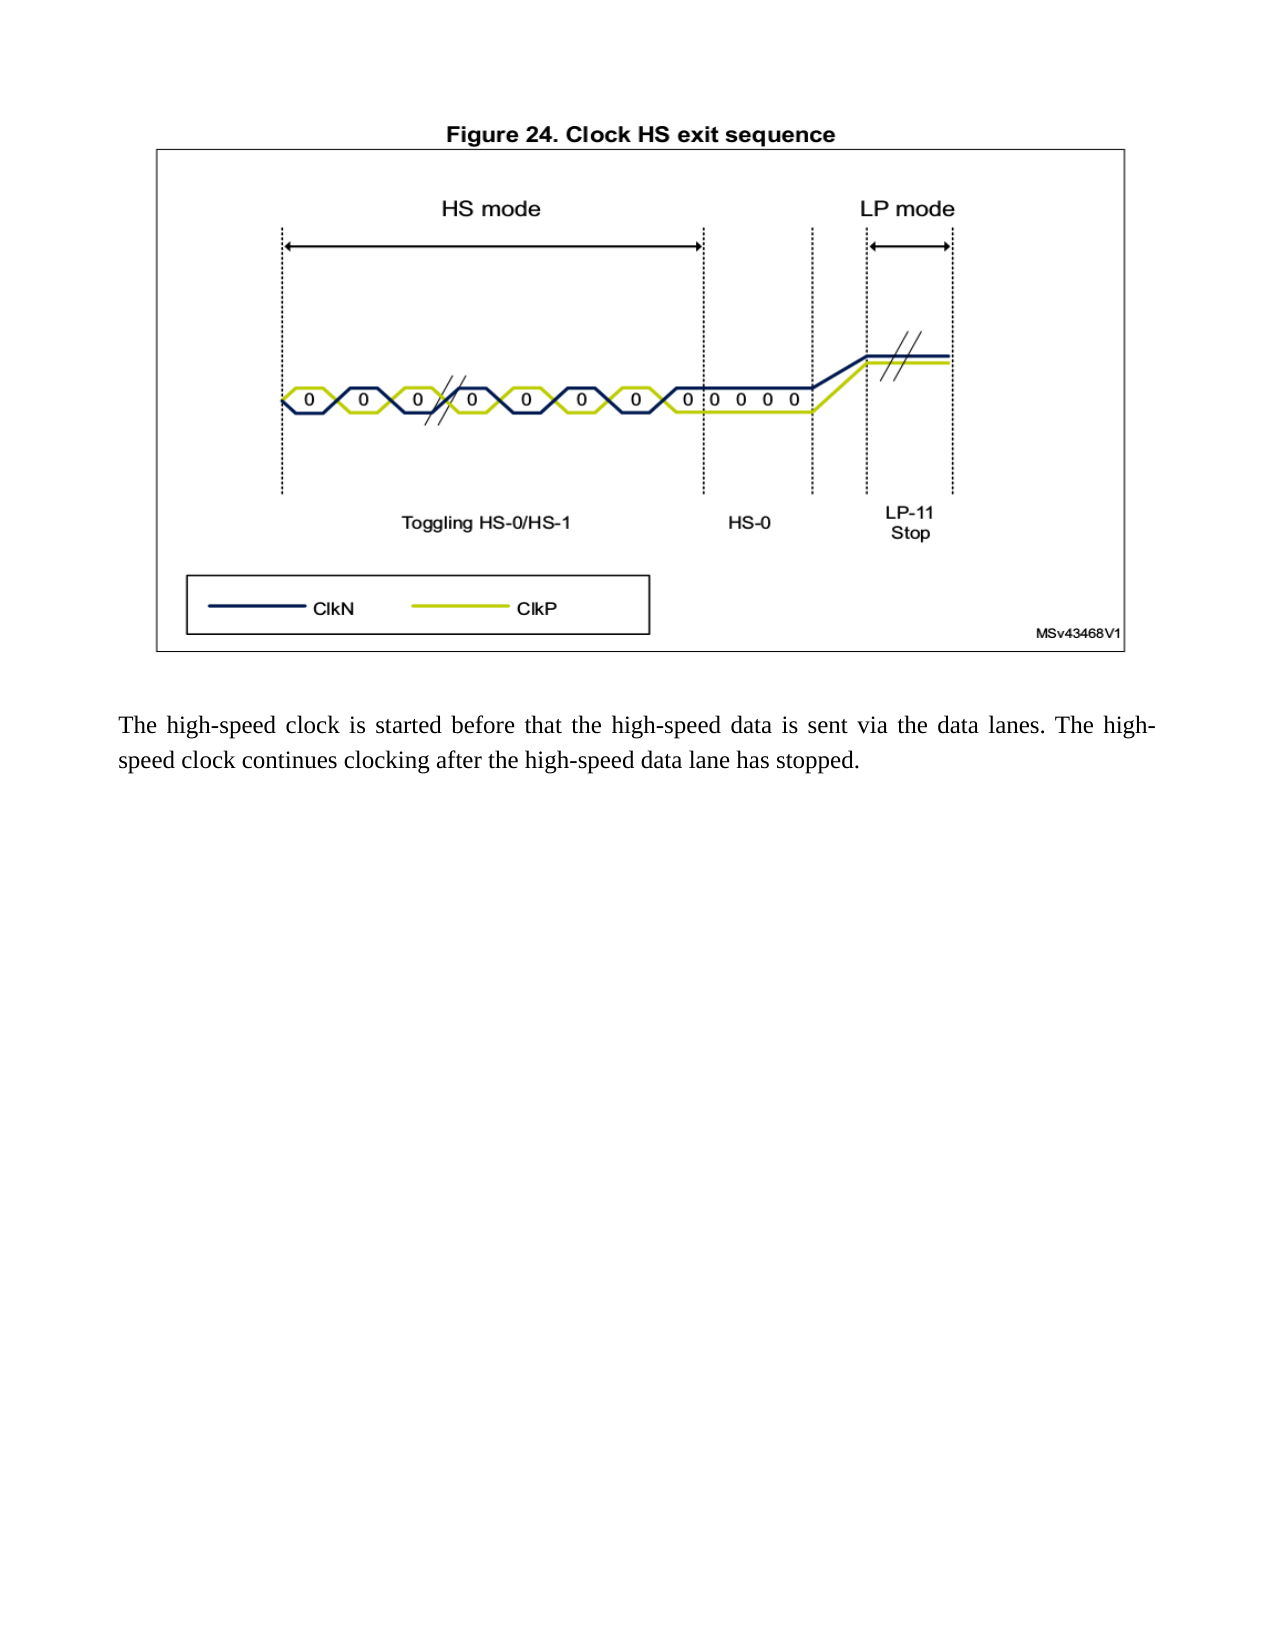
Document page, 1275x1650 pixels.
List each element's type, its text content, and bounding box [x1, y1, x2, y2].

picture [127, 118, 1148, 656]
text The high-speed clock is started before that the high-speed data is sent via the data lanes. The high-speed clock continues clocking after the high-speed data lane has stopped. [118, 711, 1157, 774]
